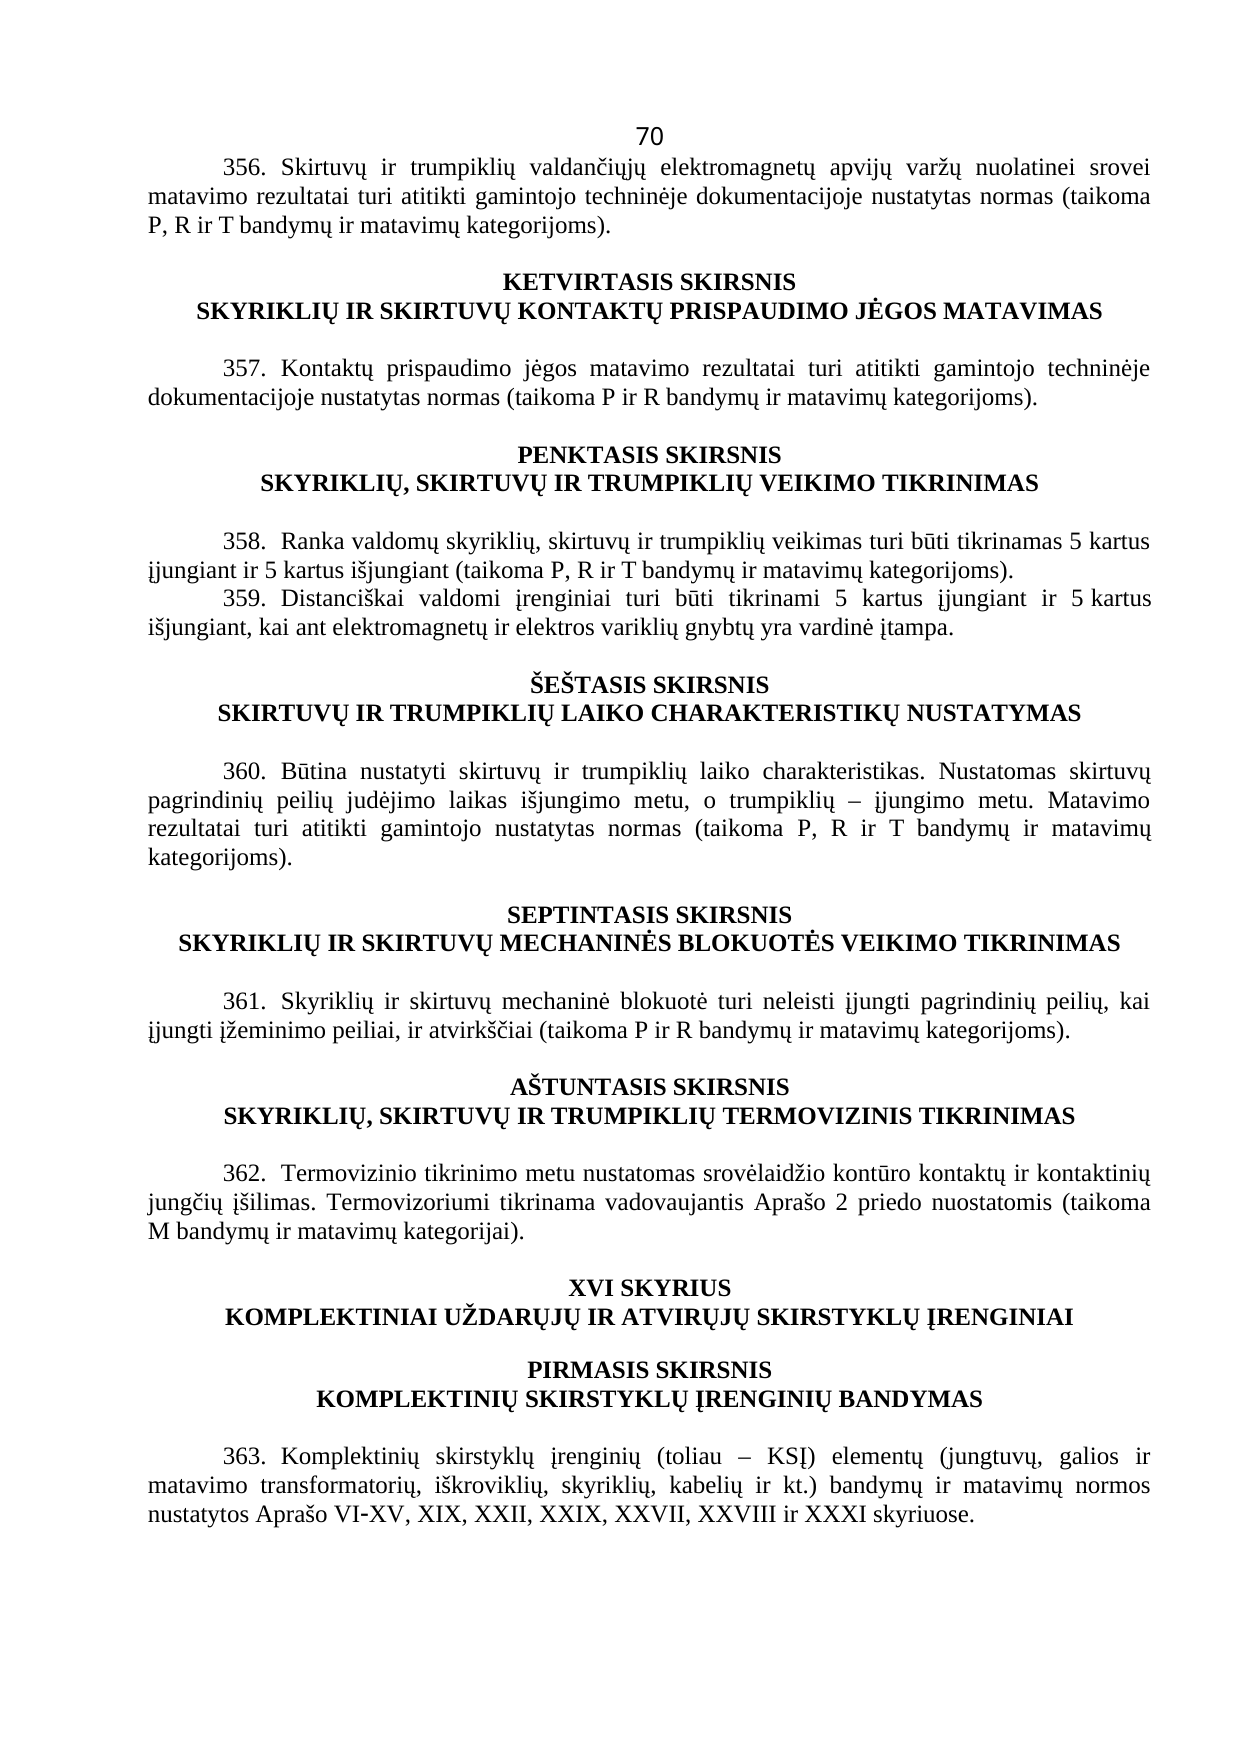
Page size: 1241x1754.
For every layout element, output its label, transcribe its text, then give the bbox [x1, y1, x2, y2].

text 357. Kontaktų prispaudimo jėgos matavimo rezultatai turi atitikti gamintojo techninėje dokumentacijoje nustatytas normas (taikoma P ir R bandymų ir matavimų kategorijoms). [148, 353, 1152, 411]
subtitle PIRMASIS SKIRSNIS [148, 1355, 1152, 1384]
subtitle KOMPLEKTINIŲ SKIRSTYKLŲ ĮRENGINIŲ BANDYMAS [148, 1384, 1152, 1412]
subtitle SKIRTUVŲ IR TRUMPIKLIŲ LAIKO CHARAKTERISTIKŲ NUSTATYMAS [148, 698, 1152, 727]
text 356. Skirtuvų ir trumpiklių valdančiųjų elektromagnetų apvijų varžų nuolatinei srovei matavimo rezultatai turi atitikti gamintojo techninėje dokumentacijoje nustatytas normas (taikoma P, R ir T bandymų ir matavimų kategorijoms). [148, 152, 1152, 238]
subtitle PENKTASIS SKIRSNIS [148, 440, 1152, 468]
subtitle KETVIRTASIS SKIRSNIS [148, 267, 1152, 296]
subtitle SKYRIKLIŲ, SKIRTUVŲ IR TRUMPIKLIŲ VEIKIMO TIKRINIMAS [148, 468, 1152, 497]
text 361. Skyriklių ir skirtuvų mechaninė blokuotė turi neleisti įjungti pagrindinių peilių, kai įjungti įžeminimo peiliai, ir atvirkščiai (taikoma P ir R bandymų ir matavimų kategorijoms). [148, 986, 1152, 1043]
subtitle ŠEŠTASIS SKIRSNIS [148, 670, 1152, 698]
text 358. Ranka valdomų skyriklių, skirtuvų ir trumpiklių veikimas turi būti tikrinamas 5 kartus įjungiant ir 5 kartus išjungiant (taikoma P, R ir T bandymų ir matavimų kategorijoms). [148, 526, 1152, 583]
text XVI SKYRIUS [148, 1273, 1152, 1302]
subtitle SKYRIKLIŲ IR SKIRTUVŲ KONTAKTŲ PRISPAUDIMO JĖGOS MATAVIMAS [148, 296, 1152, 325]
text KOMPLEKTINIAI UŽDARŲJŲ IR ATVIRŲJŲ SKIRSTYKLŲ ĮRENGINIAI [148, 1302, 1152, 1331]
subtitle SKYRIKLIŲ, SKIRTUVŲ IR TRUMPIKLIŲ TERMOVIZINIS TIKRINIMAS [148, 1101, 1152, 1130]
text 360. Būtina nustatyti skirtuvų ir trumpiklių laiko charakteristikas. Nustatomas skirtuvų pagrindinių peilių judėjimo laikas išjungimo metu, o trumpiklių – įjungimo metu. Matavimo rezultatai turi atitikti gamintojo nustatytas normas (taikoma P, R ir T bandymų ir matavimų kategorijoms). [148, 756, 1152, 871]
text 362. Termovizinio tikrinimo metu nustatomas srovėlaidžio kontūro kontaktų ir kontaktinių jungčių įšilimas. Termovizoriumi tikrinama vadovaujantis Aprašo 2 priedo nuostatomis (taikoma M bandymų ir matavimų kategorijai). [148, 1158, 1152, 1245]
text 363. Komplektinių skirstyklų įrenginių (toliau – KSĮ) elementų (jungtuvų, galios ir matavimo transformatorių, iškroviklių, skyriklių, kabelių ir kt.) bandymų ir matavimų normos nustatytos Aprašo VIXV, XIX, XXII, XXIX, XXVII, XXVIII ir XXXI skyriuose. [148, 1441, 1152, 1527]
subtitle SEPTINTASIS SKIRSNIS [148, 900, 1152, 928]
subtitle SKYRIKLIŲ IR SKIRTUVŲ MECHANINĖS BLOKUOTĖS VEIKIMO TIKRINIMAS [148, 928, 1152, 957]
subtitle AŠTUNTASIS SKIRSNIS [148, 1072, 1152, 1101]
text 359. Distanciškai valdomi įrenginiai turi būti tikrinami 5 kartus įjungiant ir 5 kartus išjungiant, kai ant elektromagnetų ir elektros variklių gnybtų yra vardinė įtampa. [148, 583, 1152, 641]
